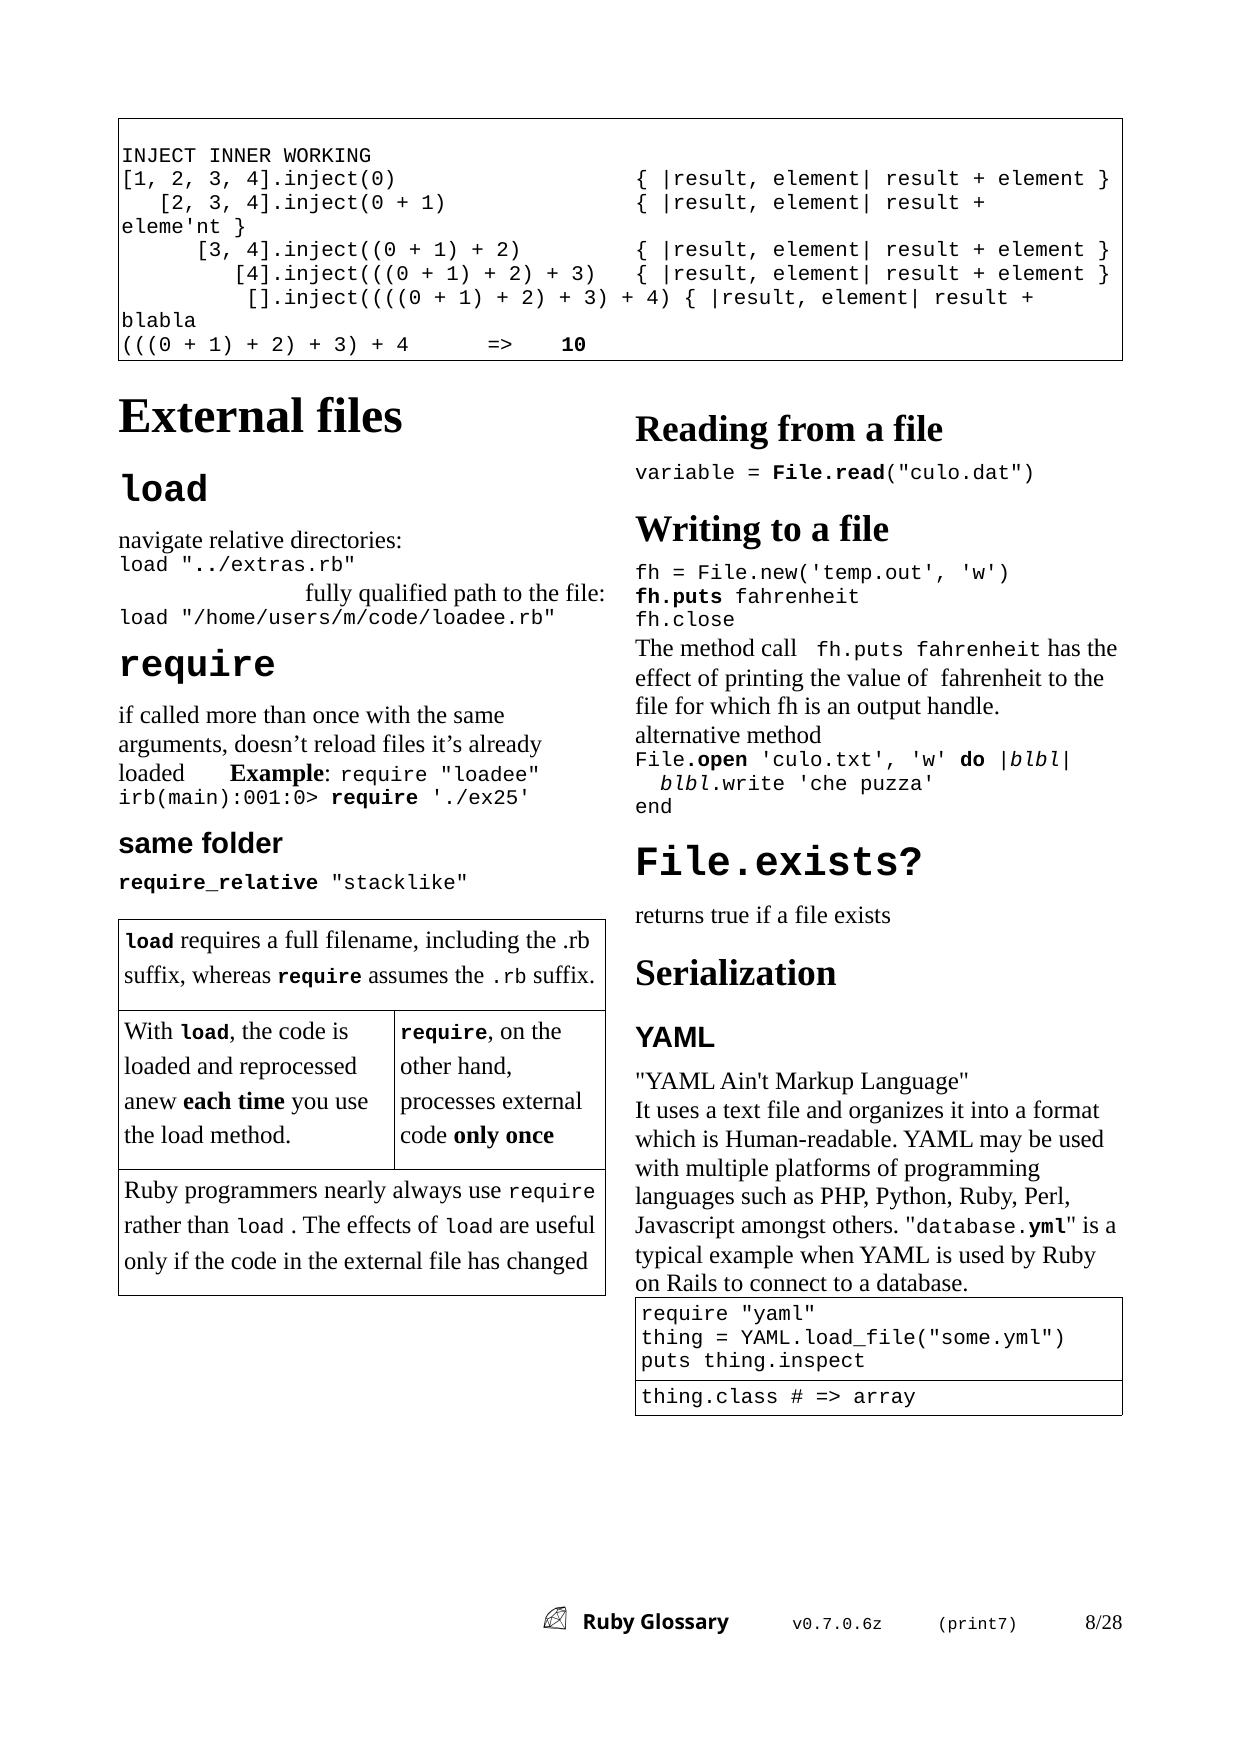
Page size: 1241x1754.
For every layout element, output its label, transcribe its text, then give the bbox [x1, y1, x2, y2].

subtitle Serialization [635, 950, 1122, 993]
table_cell thing.class # => array [636, 1381, 1122, 1415]
text require_relative "stacklike" [118, 872, 605, 895]
text The method call fh.puts fahrenheit has the effect of printing the value of fahrenheit to the file for which fh is an output handle. [635, 633, 1122, 720]
subtitle YAML [635, 1020, 1122, 1054]
text [].inject((((0 + 1) + 2) + 3) + 4) { |result, element| result + blabla [119, 284, 1122, 331]
text fh.close [635, 609, 1122, 633]
text [3, 4].inject((0 + 1) + 2) { |result, element| result + element } [119, 236, 1122, 260]
text load "../extras.rb" [118, 554, 605, 578]
text navigate relative directories: [118, 526, 605, 554]
subtitle External files [118, 386, 605, 443]
text fully qualified path to the file: [118, 578, 605, 607]
table_cell Ruby programmers nearly always use require rather than load . The effects of load are useful only if the code in the external file has changed [119, 1170, 605, 1295]
text if called more than once with the same arguments, doesn’t reload files it’s already loaded Example: require "loadee" [118, 700, 605, 787]
subtitle Reading from a file [635, 406, 1122, 449]
text fh.puts fahrenheit [635, 586, 1122, 609]
text [4].inject(((0 + 1) + 2) + 3) { |result, element| result + element } [119, 260, 1122, 284]
text irb(main):001:0> require './ex25' [118, 787, 605, 811]
table_header require "yaml" thing = YAML.load_file("some.yml") puts thing.inspect [636, 1298, 1122, 1380]
text end [635, 796, 1122, 820]
subtitle require [118, 645, 605, 688]
subtitle load [118, 471, 605, 513]
table_header load requires a full filename, including the .rb suffix, whereas require assumes the .rb suffix. [119, 920, 605, 1010]
text variable = File.read("culo.dat") [635, 462, 1122, 486]
table_cell require, on the other hand, processes external code only once [395, 1011, 605, 1169]
subtitle same folder [118, 826, 605, 859]
text File.open 'culo.txt', 'w' do |blbl| [635, 749, 1122, 773]
picture [541, 1605, 567, 1630]
text blbl.write 'che puzza' [635, 773, 1122, 796]
text fh = File.new('temp.out', 'w') [635, 562, 1122, 586]
text INJECT INNER WORKING [119, 142, 1122, 165]
text alternative method [635, 720, 1122, 749]
text returns true if a file exists [635, 900, 1122, 929]
text load "/home/users/m/code/loadee.rb" [118, 607, 605, 630]
text "YAML Ain't Markup Language" [635, 1066, 1122, 1095]
subtitle Writing to a file [635, 507, 1122, 550]
text It uses a text file and organizes it into a format which is Human-readable. YAML may be used with multiple platforms of programming languages such as PHP, Python, Ruby, Perl, Javascript amongst others. "database.yml" is a typical example when YAM­L is used by Ruby on Rails to connect to a database. [635, 1095, 1122, 1297]
text (((0 + 1) + 2) + 3) + 4 => 10 [119, 331, 1122, 360]
table_cell With load, the code is loaded and reprocessed anew each time you use the load method. [119, 1011, 394, 1169]
text [1, 2, 3, 4].inject(0) { |result, element| result + element } [119, 165, 1122, 189]
text [2, 3, 4].inject(0 + 1) { |result, element| result + eleme'nt } [119, 189, 1122, 236]
subtitle File.exists? [635, 841, 1122, 888]
